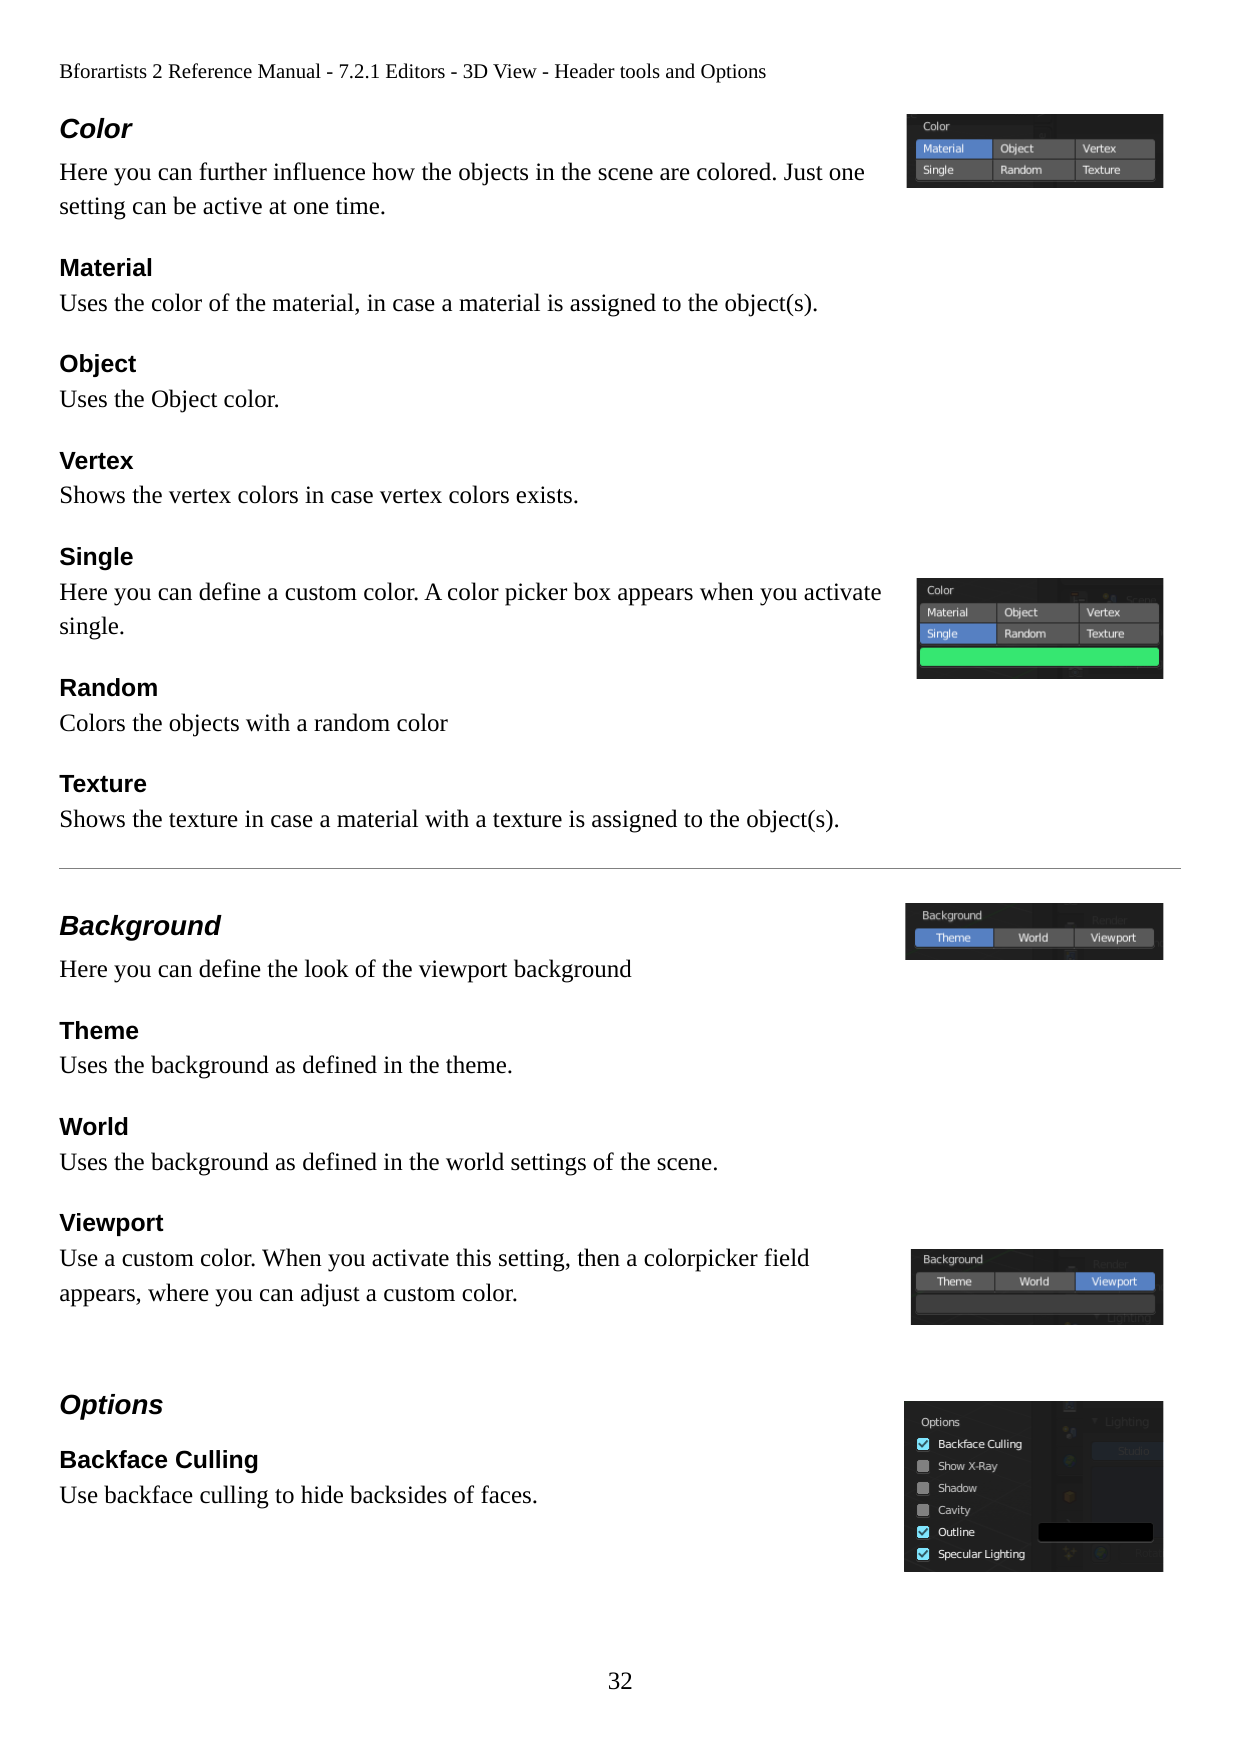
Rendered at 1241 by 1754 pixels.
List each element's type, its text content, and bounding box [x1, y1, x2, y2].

text Shows the vertex colors in case vertex colors exists. [59, 481, 1181, 509]
text Uses the background as defined in the world settings of the scene. [59, 1147, 1181, 1176]
subtitle World [59, 1112, 1181, 1141]
text Colors the objects with a random color [59, 708, 1181, 736]
text Here you can further influence how the objects in the scene are colored. Just one setting can be active at one time. [59, 157, 1181, 220]
subtitle Single [59, 542, 1181, 571]
picture [916, 578, 1164, 679]
text Use backface culling to hide backsides of faces. [59, 1480, 904, 1509]
subtitle Material [59, 253, 1181, 282]
subtitle Random [59, 673, 1181, 701]
text Shows the texture in case a material with a texture is assigned to the object(s). [59, 804, 1181, 833]
subtitle Viewport [59, 1208, 1181, 1237]
subtitle Texture [59, 769, 1181, 798]
text Use a custom color. When you activate this setting, then a colorpicker field appears, where you can adjust a custom color. [59, 1243, 1181, 1306]
subtitle Object [59, 349, 1181, 378]
subtitle Options [59, 1388, 1181, 1420]
subtitle Background [59, 910, 905, 942]
picture [905, 903, 1164, 960]
subtitle Vertex [59, 446, 1181, 474]
picture [910, 1249, 1164, 1325]
picture [904, 1401, 1164, 1572]
text Uses the background as defined in the theme. [59, 1051, 1181, 1079]
subtitle [1164, 1445, 1181, 1474]
text Uses the color of the material, in case a material is assigned to the object(s). [59, 288, 1181, 317]
subtitle Color [59, 113, 1181, 144]
text Uses the Object color. [59, 384, 1181, 413]
text Here you can define the look of the viewport background [59, 954, 1181, 983]
text Here you can define a custom color. A color picker box appears when you activate single. [59, 577, 1181, 640]
subtitle [1164, 910, 1181, 942]
picture [906, 114, 1164, 188]
subtitle Theme [59, 1016, 1181, 1044]
subtitle Backface Culling [59, 1445, 904, 1474]
